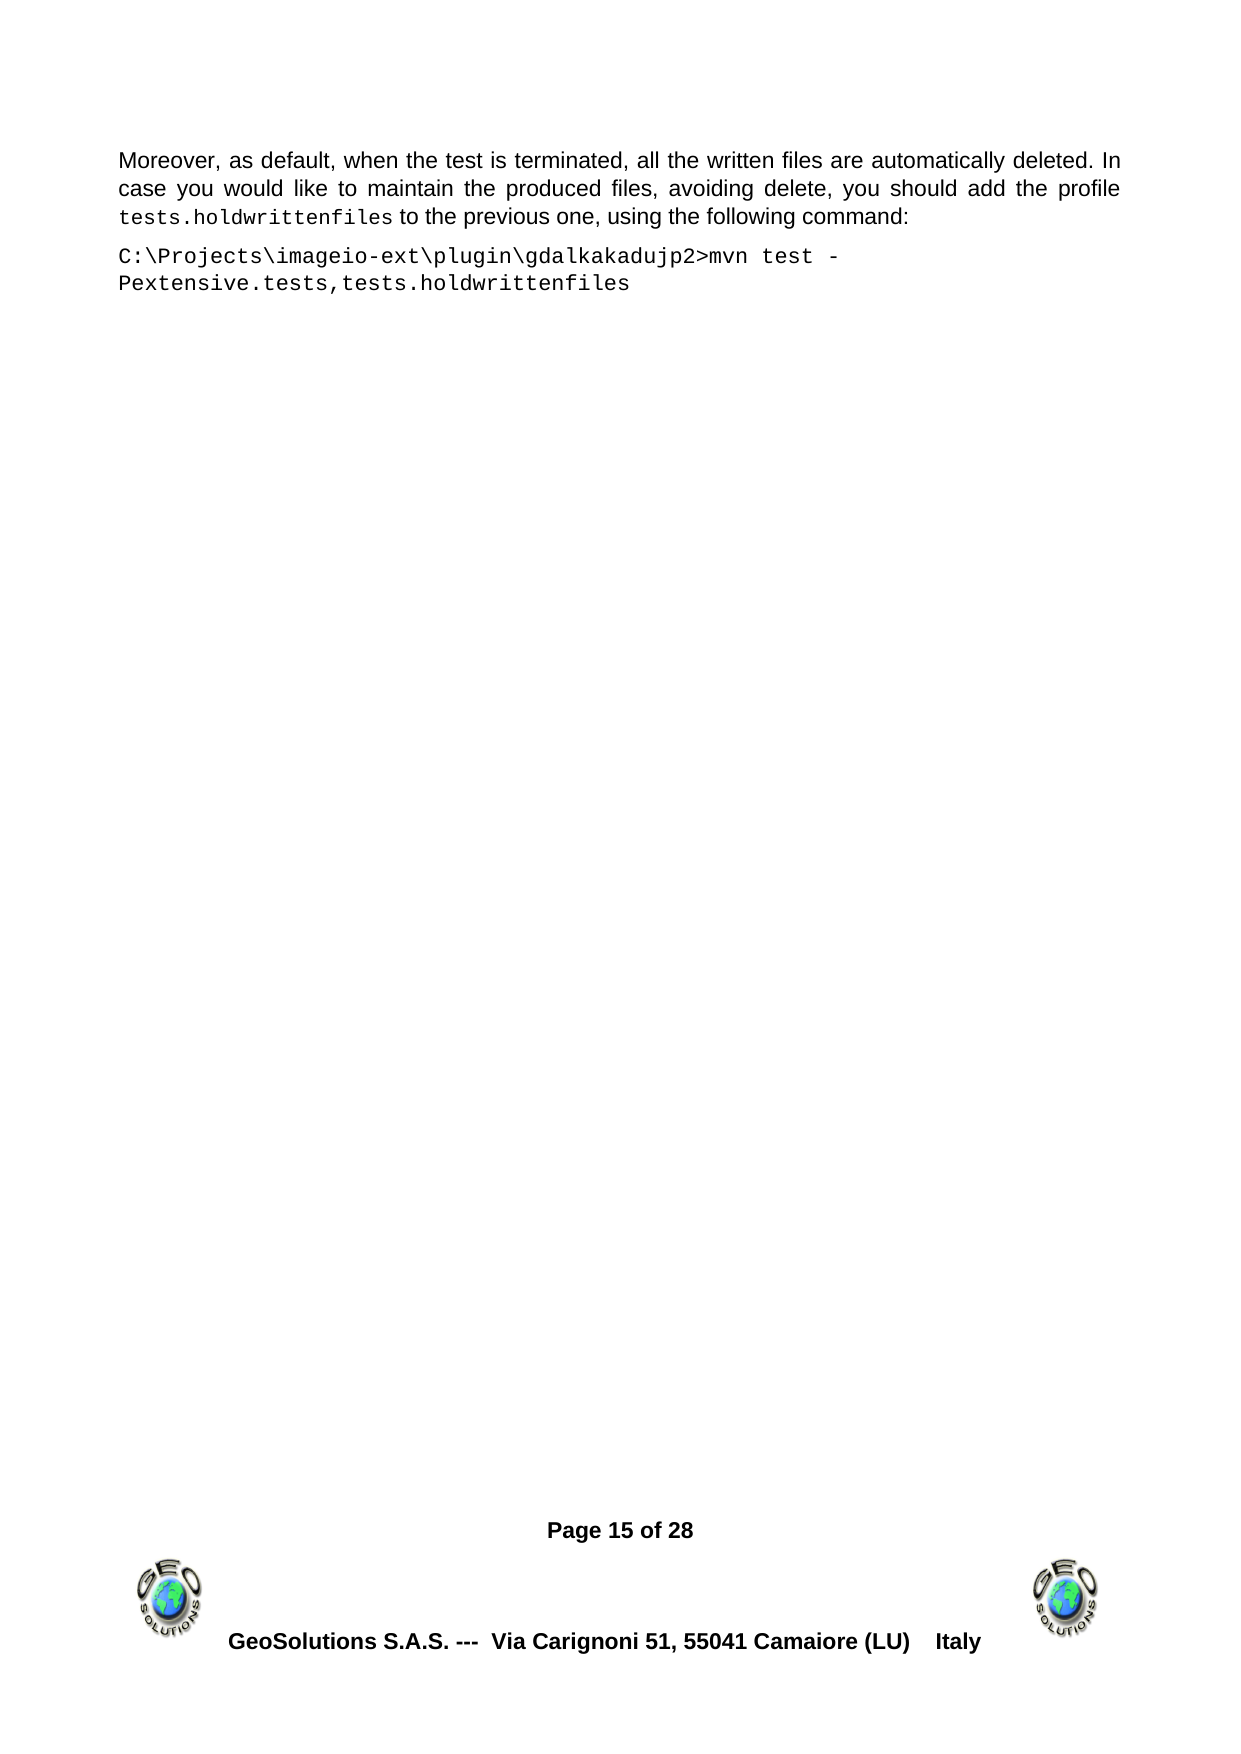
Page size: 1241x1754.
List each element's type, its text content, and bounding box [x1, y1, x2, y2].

picture [134, 1552, 205, 1641]
picture [1030, 1552, 1101, 1641]
text Moreover, as default, when the test is terminated, all the written files are automatically deleted. In case you would like to maintain the produced files, avoiding delete, you should add the profile tests.holdwrittenfiles to the previous one, using the following command: [118, 148, 1122, 231]
text C:\Projects\imageio-ext\plugin\gdalkakadujp2>mvn test -Pextensive.tests,tests.holdwrittenfiles [118, 245, 1122, 297]
